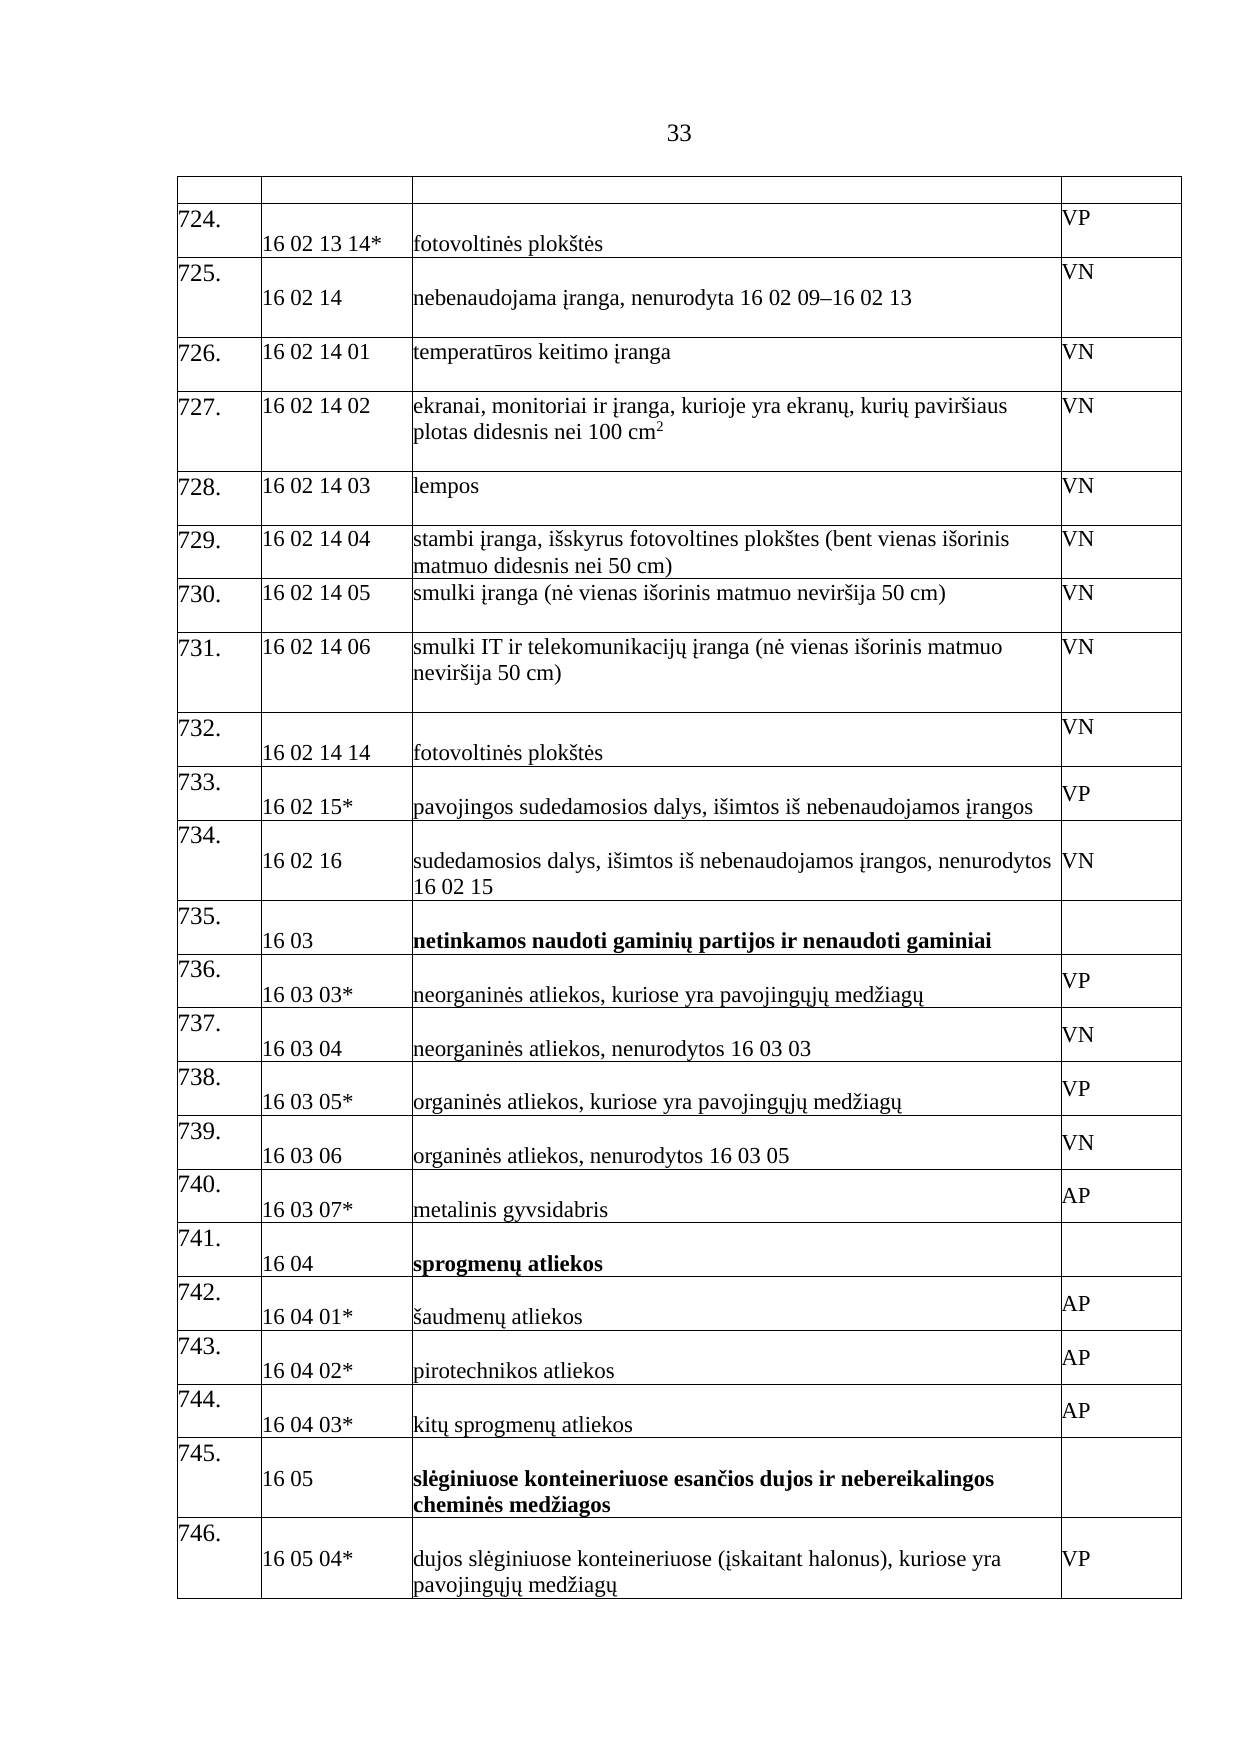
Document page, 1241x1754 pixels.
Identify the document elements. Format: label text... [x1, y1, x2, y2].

table_cell 733. [178, 767, 261, 819]
table_cell 16 02 14 05 [262, 579, 412, 632]
table_cell 730. [178, 579, 261, 632]
table_cell VP [1062, 955, 1181, 1007]
table_cell 16 02 14 01 [262, 338, 412, 391]
table_cell sudedamosios dalys, išimtos iš nebenaudojamos įrangos, nenurodytos 16 02 15 [413, 821, 1061, 900]
table_cell fotovoltinės plokštės [413, 713, 1061, 766]
table_cell VP [1062, 767, 1181, 819]
table_cell 743. [178, 1331, 261, 1383]
table_cell 16 02 13 14* [262, 204, 412, 257]
table_cell [1062, 1438, 1181, 1517]
table_cell [1062, 1223, 1181, 1276]
table_cell 16 02 14 03 [262, 472, 412, 524]
table_cell [1062, 901, 1181, 953]
table_cell VP [1062, 1518, 1181, 1597]
table_cell netinkamos naudoti gaminių partijos ir nenaudoti gaminiai [413, 901, 1061, 953]
table_cell AP [1062, 1170, 1181, 1222]
table_cell metalinis gyvsidabris [413, 1170, 1061, 1222]
table_cell 16 03 04 [262, 1008, 412, 1061]
table_cell kitų sprogmenų atliekos [413, 1385, 1061, 1437]
table_cell 741. [178, 1223, 261, 1276]
table_cell 16 04 02* [262, 1331, 412, 1383]
table_cell 724. [178, 204, 261, 257]
table_cell temperatūros keitimo įranga [413, 338, 1061, 391]
table_cell [1062, 177, 1181, 203]
table_cell AP [1062, 1385, 1181, 1437]
table_cell 16 04 01* [262, 1277, 412, 1330]
table_cell [413, 177, 1061, 203]
table_cell 16 03 03* [262, 955, 412, 1007]
table_cell VN [1062, 1008, 1181, 1061]
table_cell nebenaudojama įranga, nenurodyta 16 02 09–16 02 13 [413, 258, 1061, 337]
table_cell AP [1062, 1277, 1181, 1330]
table_cell AP [1062, 1331, 1181, 1383]
table_cell 726. [178, 338, 261, 391]
table_cell neorganinės atliekos, nenurodytos 16 03 03 [413, 1008, 1061, 1061]
table_cell 16 02 14 14 [262, 713, 412, 766]
table_cell VN [1062, 526, 1181, 578]
table_cell VN [1062, 633, 1181, 712]
table_cell 16 05 [262, 1438, 412, 1517]
table_cell neorganinės atliekos, kuriose yra pavojingųjų medžiagų [413, 955, 1061, 1007]
table_cell organinės atliekos, kuriose yra pavojingųjų medžiagų [413, 1062, 1061, 1115]
table_cell 16 02 16 [262, 821, 412, 900]
table_cell 746. [178, 1518, 261, 1597]
table_cell 738. [178, 1062, 261, 1115]
table_cell 735. [178, 901, 261, 953]
table_cell 739. [178, 1116, 261, 1168]
table_cell 16 02 14 06 [262, 633, 412, 712]
table_cell šaudmenų atliekos [413, 1277, 1061, 1330]
table_cell 737. [178, 1008, 261, 1061]
table_cell 729. [178, 526, 261, 578]
table_cell 16 02 14 02 [262, 392, 412, 471]
table_cell VN [1062, 1116, 1181, 1168]
table_cell stambi įranga, išskyrus fotovoltines plokštes (bent vienas išorinis matmuo didesnis nei 50 cm) [413, 526, 1061, 578]
table_cell 16 05 04* [262, 1518, 412, 1597]
table_cell 740. [178, 1170, 261, 1222]
table_cell pirotechnikos atliekos [413, 1331, 1061, 1383]
table_cell VN [1062, 713, 1181, 766]
table_cell 734. [178, 821, 261, 900]
table_cell dujos slėginiuose konteineriuose (įskaitant halonus), kuriose yra pavojingųjų medžiagų [413, 1518, 1061, 1597]
table_cell smulki IT ir telekomunikacijų įranga (nė vienas išorinis matmuo neviršija 50 cm) [413, 633, 1061, 712]
table_cell VP [1062, 1062, 1181, 1115]
table_cell VN [1062, 258, 1181, 337]
table_cell 16 02 15* [262, 767, 412, 819]
table_cell 16 02 14 04 [262, 526, 412, 578]
table_cell VN [1062, 338, 1181, 391]
table_cell VN [1062, 579, 1181, 632]
table_cell organinės atliekos, nenurodytos 16 03 05 [413, 1116, 1061, 1168]
table_cell 742. [178, 1277, 261, 1330]
table_cell VP [1062, 204, 1181, 257]
table_cell 16 03 [262, 901, 412, 953]
table_cell sprogmenų atliekos [413, 1223, 1061, 1276]
table_cell fotovoltinės plokštės [413, 204, 1061, 257]
table_cell 732. [178, 713, 261, 766]
table_cell VN [1062, 472, 1181, 524]
table_cell VN [1062, 821, 1181, 900]
table_cell 16 03 06 [262, 1116, 412, 1168]
table_cell 16 02 14 [262, 258, 412, 337]
table_cell 736. [178, 955, 261, 1007]
table_cell pavojingos sudedamosios dalys, išimtos iš nebenaudojamos įrangos [413, 767, 1061, 819]
table_cell [178, 177, 261, 203]
table_cell 16 03 07* [262, 1170, 412, 1222]
table_cell ekranai, monitoriai ir įranga, kurioje yra ekranų, kurių paviršiaus plotas didesnis nei 100 cm2 [413, 392, 1061, 471]
table_cell 745. [178, 1438, 261, 1517]
table_cell VN [1062, 392, 1181, 471]
table_cell 744. [178, 1385, 261, 1437]
table_cell 16 04 03* [262, 1385, 412, 1437]
table_cell 725. [178, 258, 261, 337]
table_cell slėginiuose konteineriuose esančios dujos ir nebereikalingos cheminės medžiagos [413, 1438, 1061, 1517]
table_cell 16 03 05* [262, 1062, 412, 1115]
table_cell smulki įranga (nė vienas išorinis matmuo neviršija 50 cm) [413, 579, 1061, 632]
table_cell lempos [413, 472, 1061, 524]
table_cell 731. [178, 633, 261, 712]
table_cell 727. [178, 392, 261, 471]
table_cell 728. [178, 472, 261, 524]
table_cell 16 04 [262, 1223, 412, 1276]
table_cell [262, 177, 412, 203]
